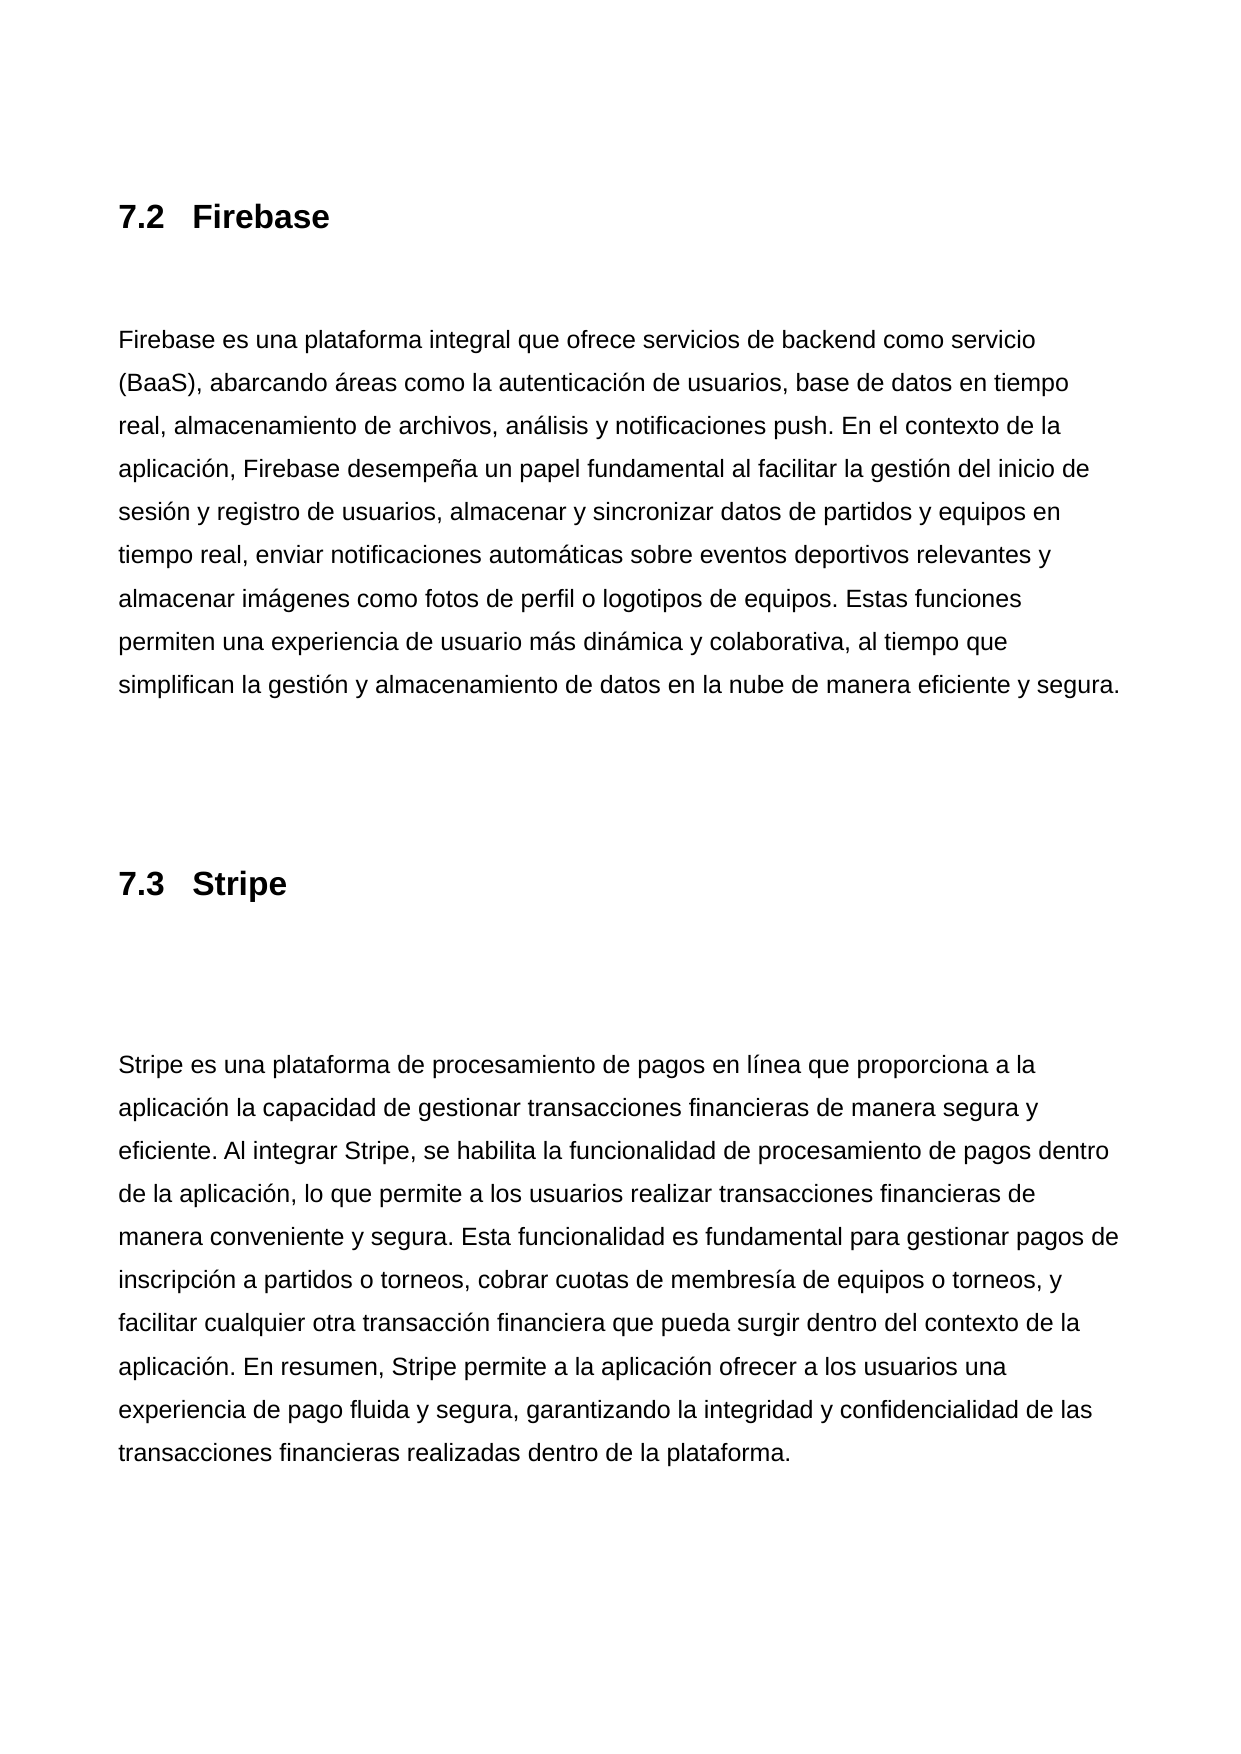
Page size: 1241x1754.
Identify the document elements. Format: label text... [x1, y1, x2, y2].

text Stripe es una plataforma de procesamiento de pagos en línea que proporciona a la aplicación la capacidad de gestionar transacciones financieras de manera segura y eficiente. Al integrar Stripe, se habilita la funcionalidad de procesamiento de pagos dentro de la aplicación, lo que permite a los usuarios realizar transacciones financieras de manera conveniente y segura. Esta funcionalidad es fundamental para gestionar pagos de inscripción a partidos o torneos, cobrar cuotas de membresía de equipos o torneos, y facilitar cualquier otra transacción financiera que pueda surgir dentro del contexto de la aplicación. En resumen, Stripe permite a la aplicación ofrecer a los usuarios una experiencia de pago fluida y segura, garantizando la integridad y confidencialidad de las transacciones financieras realizadas dentro de la plataforma. [118, 1049, 1122, 1466]
subtitle Stripe [118, 864, 1122, 902]
text Firebase es una plataforma integral que ofrece servicios de backend como servicio (BaaS), abarcando áreas como la autenticación de usuarios, base de datos en tiempo real, almacenamiento de archivos, análisis y notificaciones push. En el contexto de la aplicación, Firebase desempeña un papel fundamental al facilitar la gestión del inicio de sesión y registro de usuarios, almacenar y sincronizar datos de partidos y equipos en tiempo real, enviar notificaciones automáticas sobre eventos deportivos relevantes y almacenar imágenes como fotos de perfil o logotipos de equipos. Estas funciones permiten una experiencia de usuario más dinámica y colaborativa, al tiempo que simplifican la gestión y almacenamiento de datos en la nube de manera eficiente y segura. [118, 325, 1122, 698]
subtitle Firebase [118, 197, 1122, 235]
